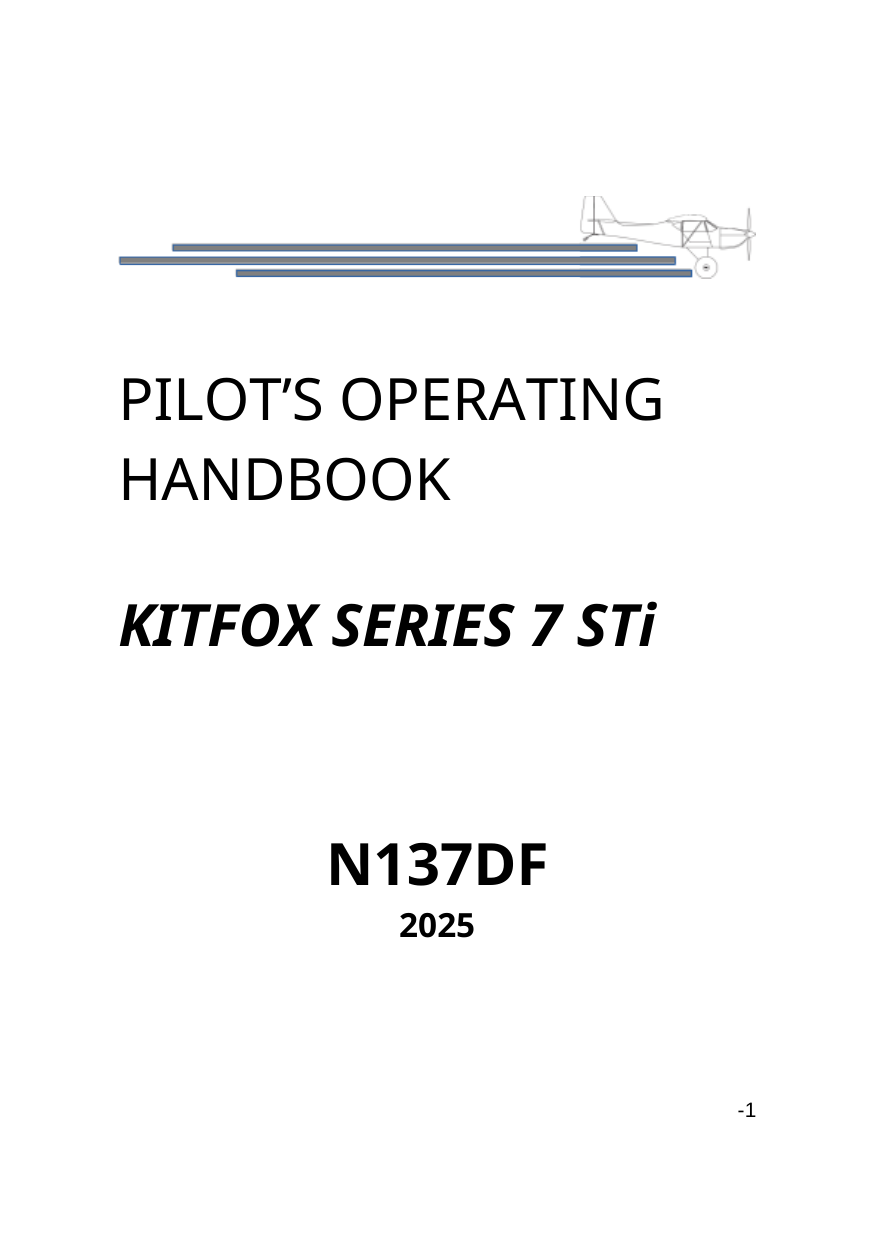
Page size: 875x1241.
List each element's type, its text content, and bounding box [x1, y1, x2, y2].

text N137DF [118, 823, 756, 902]
text 2025 [118, 902, 756, 947]
text KITFOX SERIES 7 STi [118, 584, 756, 664]
picture [118, 196, 756, 279]
text PILOT’S OPERATING HANDBOOK [118, 358, 756, 517]
